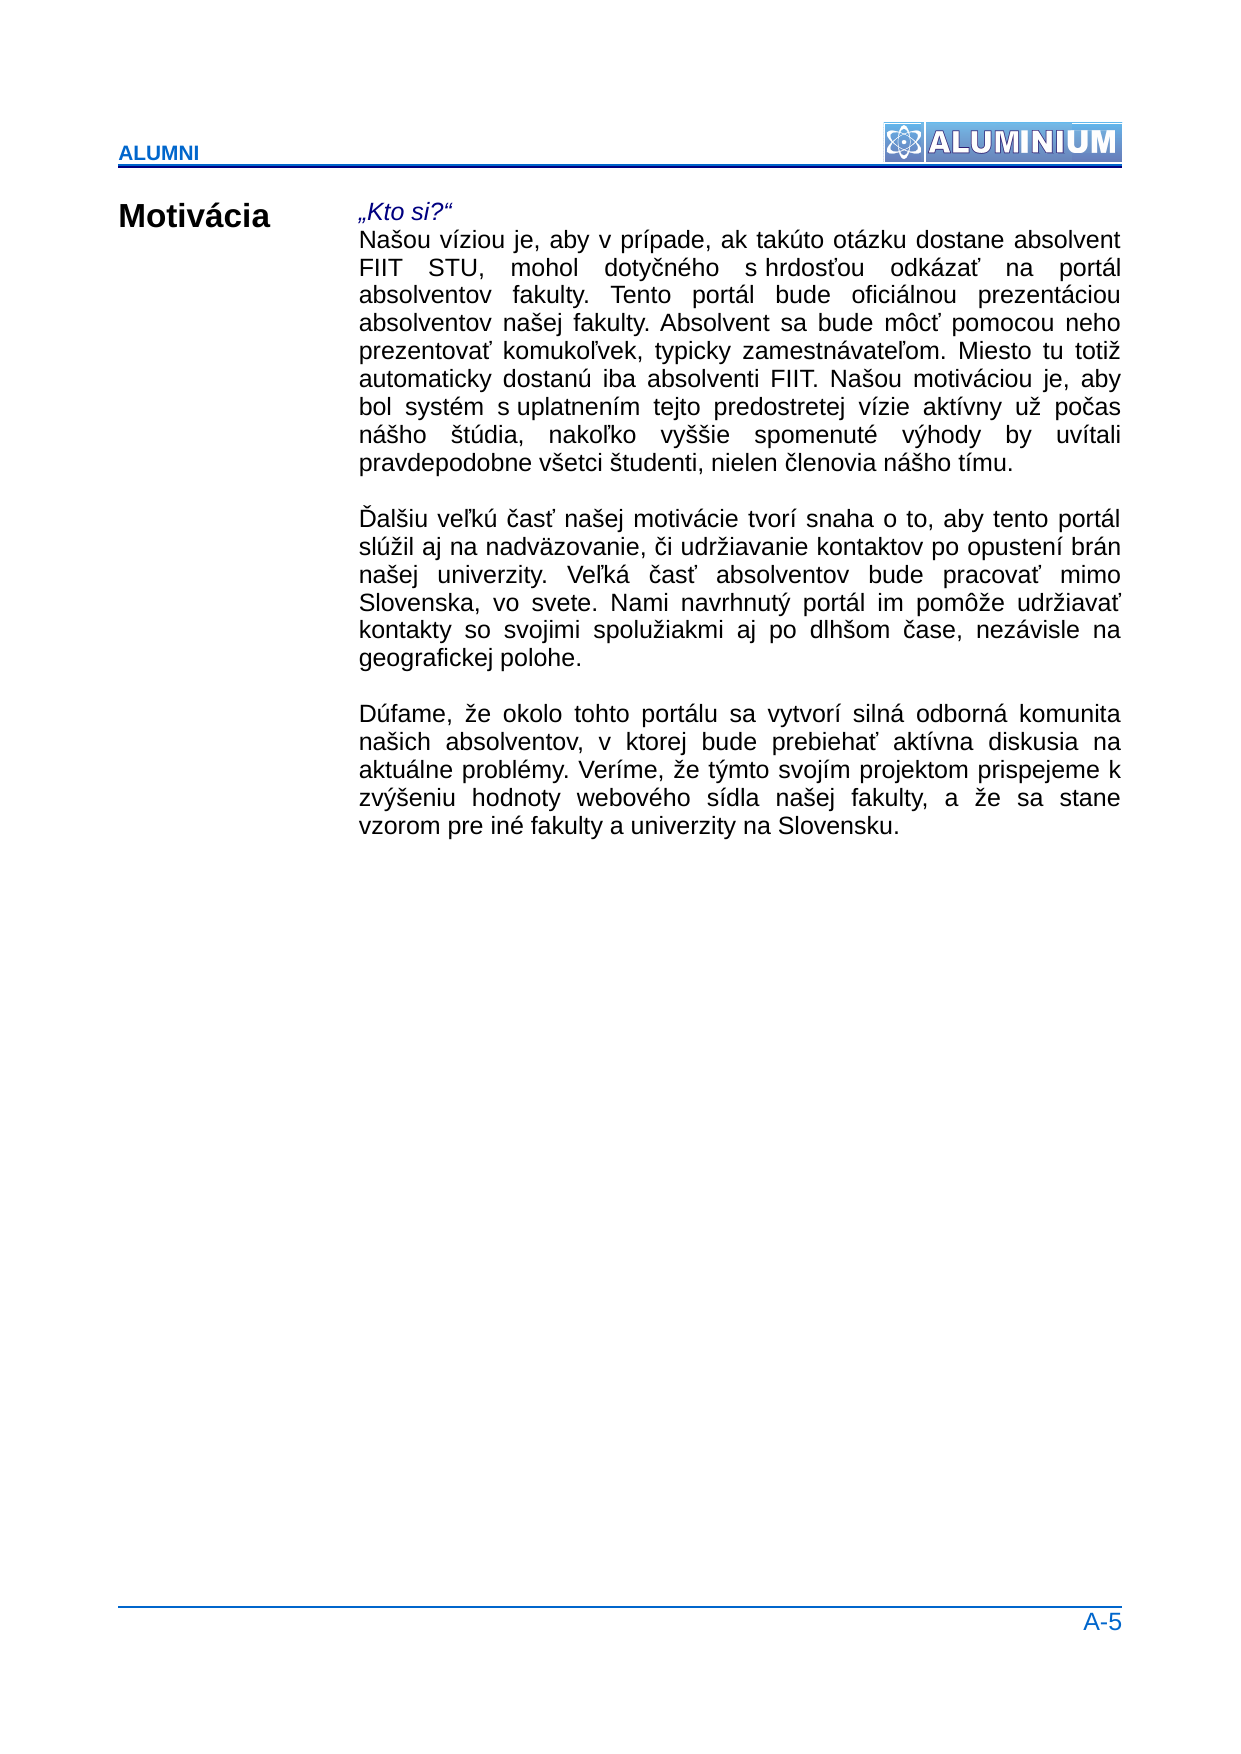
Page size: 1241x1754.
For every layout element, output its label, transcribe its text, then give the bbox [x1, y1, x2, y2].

text Našou víziou je, aby v prípade, ak takúto otázku dostane absolvent FIIT STU, mohol dotyčného s hrdosťou odkázať na portál absolventov fakulty. Tento portál bude oficiálnou prezentáciou absolventov našej fakulty. Absolvent sa bude môcť pomocou neho prezentovať komukoľvek, typicky zamestnávateľom. Miesto tu totiž automaticky dostanú iba absolventi FIIT. Našou motiváciou je, aby bol systém s uplatnením tejto predostretej vízie aktívny už počas nášho štúdia, nakoľko vyššie spomenuté výhody by uvítali pravdepodobne všetci študenti, nielen členovia nášho tímu. [358, 226, 1122, 477]
text Ďalšiu veľkú časť našej motivácie tvorí snaha o to, aby tento portál slúžil aj na nadväzovanie, či udržiavanie kontaktov po opustení brán našej univerzity. Veľká časť absolventov bude pracovať mimo Slovenska, vo svete. Nami navrhnutý portál im pomôže udržiavať kontakty so svojimi spolužiakmi aj po dlhšom čase, nezávisle na geografickej polohe. [358, 505, 1122, 672]
text „Kto si?“ [358, 198, 1122, 226]
subtitle Motivácia [118, 198, 358, 235]
text Dúfame, že okolo tohto portálu sa vytvorí silná odborná komunita našich absolventov, v ktorej bude prebiehať aktívna diskusia na aktuálne problémy. Veríme, že týmto svojím projektom prispejeme k zvýšeniu hodnoty webového sídla našej fakulty, a že sa stane vzorom pre iné fakulty a univerzity na Slovensku. [358, 700, 1122, 840]
